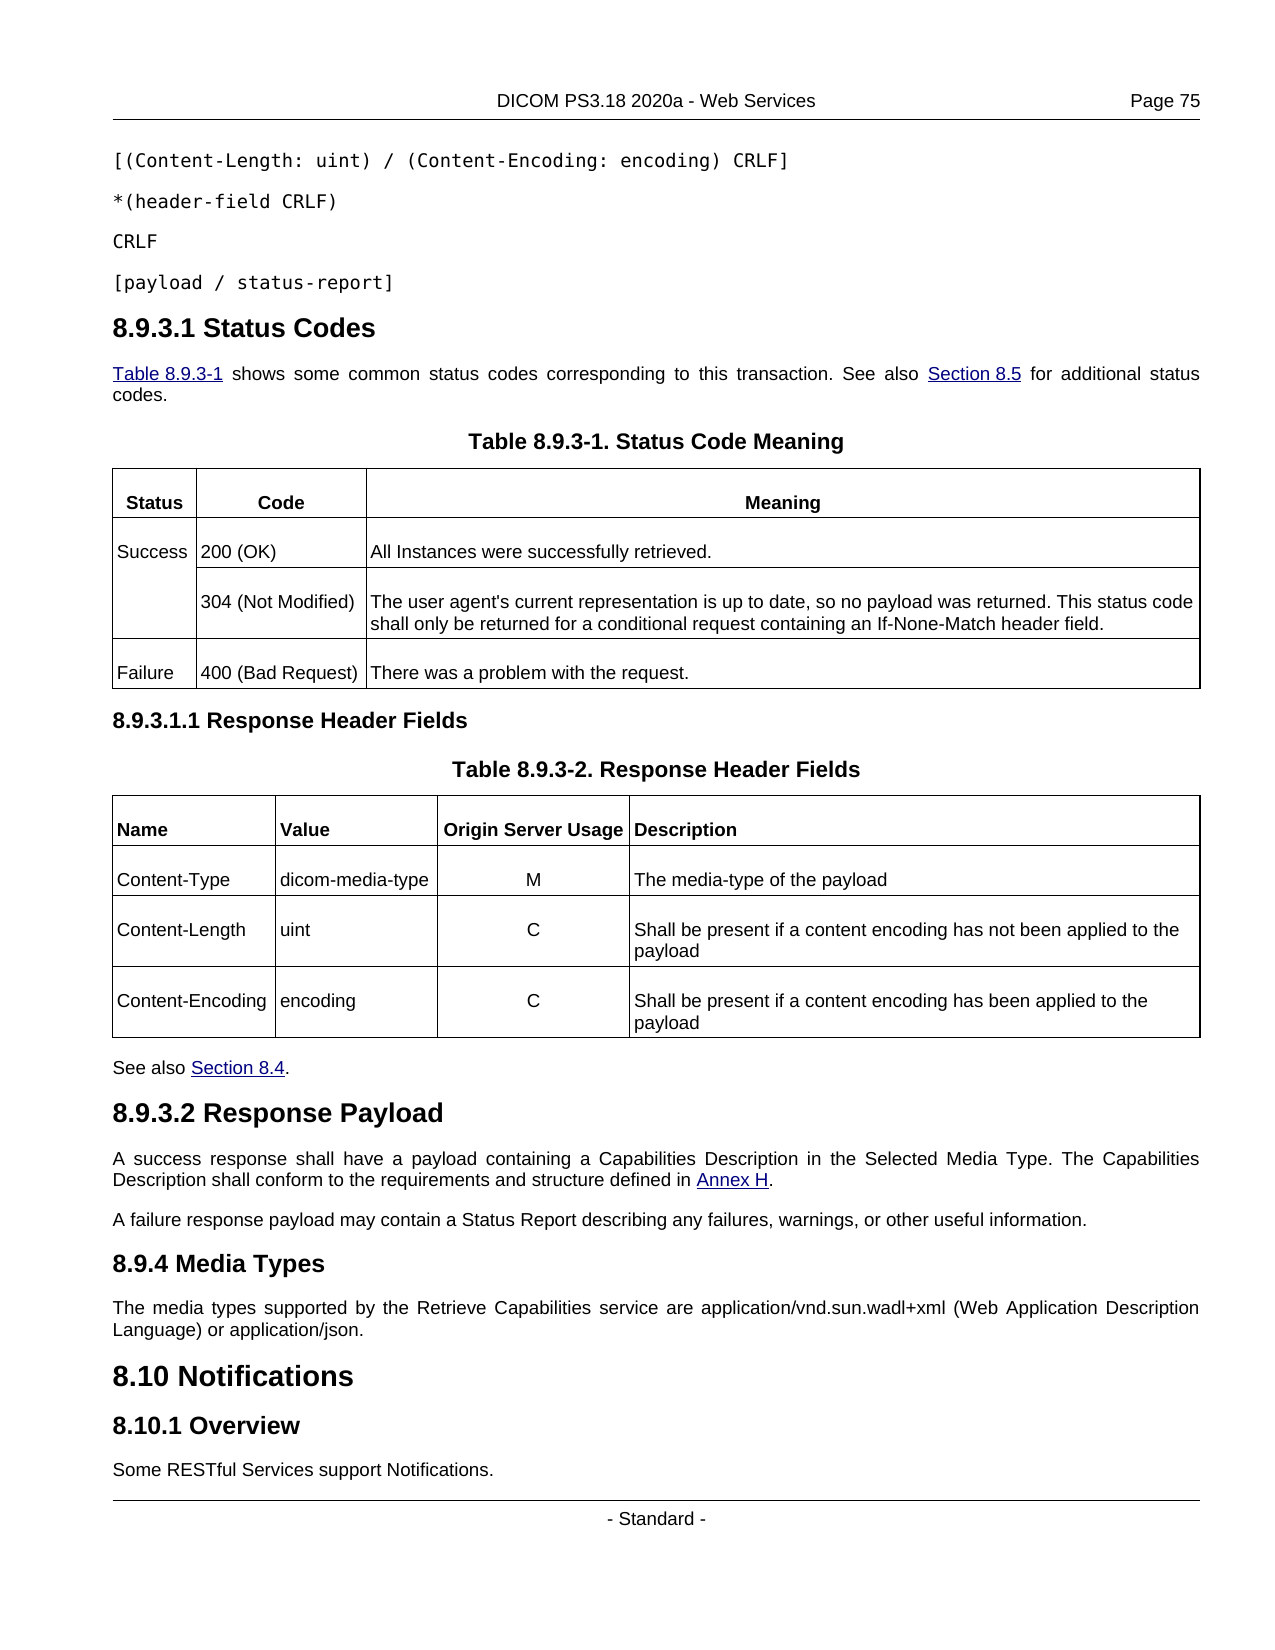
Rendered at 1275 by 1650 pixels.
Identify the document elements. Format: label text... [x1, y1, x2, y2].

text Table 8.9.3-1 shows some common status codes corresponding to this transaction. See also Section 8.5 for additional status codes. [112, 362, 1200, 406]
table_cell Shall be present if a content encoding has been applied to the payload [630, 967, 1199, 1037]
table_cell uint [276, 896, 437, 966]
text 8.9.3.1 Status Codes [112, 312, 1200, 344]
text [(Content-Length: uint) / (Content-Encoding: encoding) CRLF] [112, 150, 1200, 172]
table_cell C [438, 967, 629, 1037]
table_cell Success [113, 518, 196, 638]
text CRLF [112, 231, 1200, 253]
table_header Code [197, 469, 366, 517]
text A success response shall have a payload containing a Capabilities Description in the Selected Media Type. The Capabilities Description shall conform to the requirements and structure defined in Annex H. [112, 1147, 1200, 1190]
table_header Origin Server Usage [438, 796, 629, 845]
text 8.10 Notifications [112, 1359, 1200, 1392]
text Table 8.9.3-2. Response Header Fields [112, 756, 1200, 782]
text 8.9.3.2 Response Payload [112, 1097, 1200, 1128]
text Table 8.9.3-1. Status Code Meaning [112, 428, 1200, 454]
table_header Status [113, 469, 196, 517]
text *(header-field CRLF) [112, 191, 1200, 212]
table_cell All Instances were successfully retrieved. [367, 518, 1199, 567]
table_header Value [276, 796, 437, 845]
table_cell The user agent's current representation is up to date, so no payload was returned. This status code shall only be returned for a conditional request containing an If-None-Match header field. [367, 568, 1199, 638]
table_cell 304 (Not Modified) [197, 568, 366, 638]
table_cell Content-Encoding [113, 967, 275, 1037]
text See also Section 8.4. [112, 1057, 1200, 1078]
text 8.10.1 Overview [112, 1411, 1200, 1440]
text A failure response payload may contain a Status Report describing any failures, warnings, or other useful information. [112, 1209, 1200, 1231]
table_cell 200 (OK) [197, 518, 366, 567]
text 8.9.4 Media Types [112, 1249, 1200, 1278]
table_cell The media-type of the payload [630, 846, 1199, 895]
table_header Name [113, 796, 275, 845]
table_cell C [438, 896, 629, 966]
table_cell There was a problem with the request. [367, 639, 1199, 688]
table_cell Shall be present if a content encoding has not been applied to the payload [630, 896, 1199, 966]
table_cell 400 (Bad Request) [197, 639, 366, 688]
text 8.9.3.1.1 Response Header Fields [112, 708, 1200, 733]
table_cell Failure [113, 639, 196, 688]
text The media types supported by the Retrieve Capabilities service are application/vnd.sun.wadl+xml (Web Application Description Language) or application/json. [112, 1297, 1200, 1340]
text [payload / status-report] [112, 272, 1200, 294]
table_cell encoding [276, 967, 437, 1037]
table_cell M [438, 846, 629, 895]
table_header Meaning [367, 469, 1199, 517]
table_cell Content-Length [113, 896, 275, 966]
table_header Description [630, 796, 1199, 845]
table_cell dicom-media-type [276, 846, 437, 895]
table_cell Content-Type [113, 846, 275, 895]
text Some RESTful Services support Notifications. [112, 1459, 1200, 1480]
